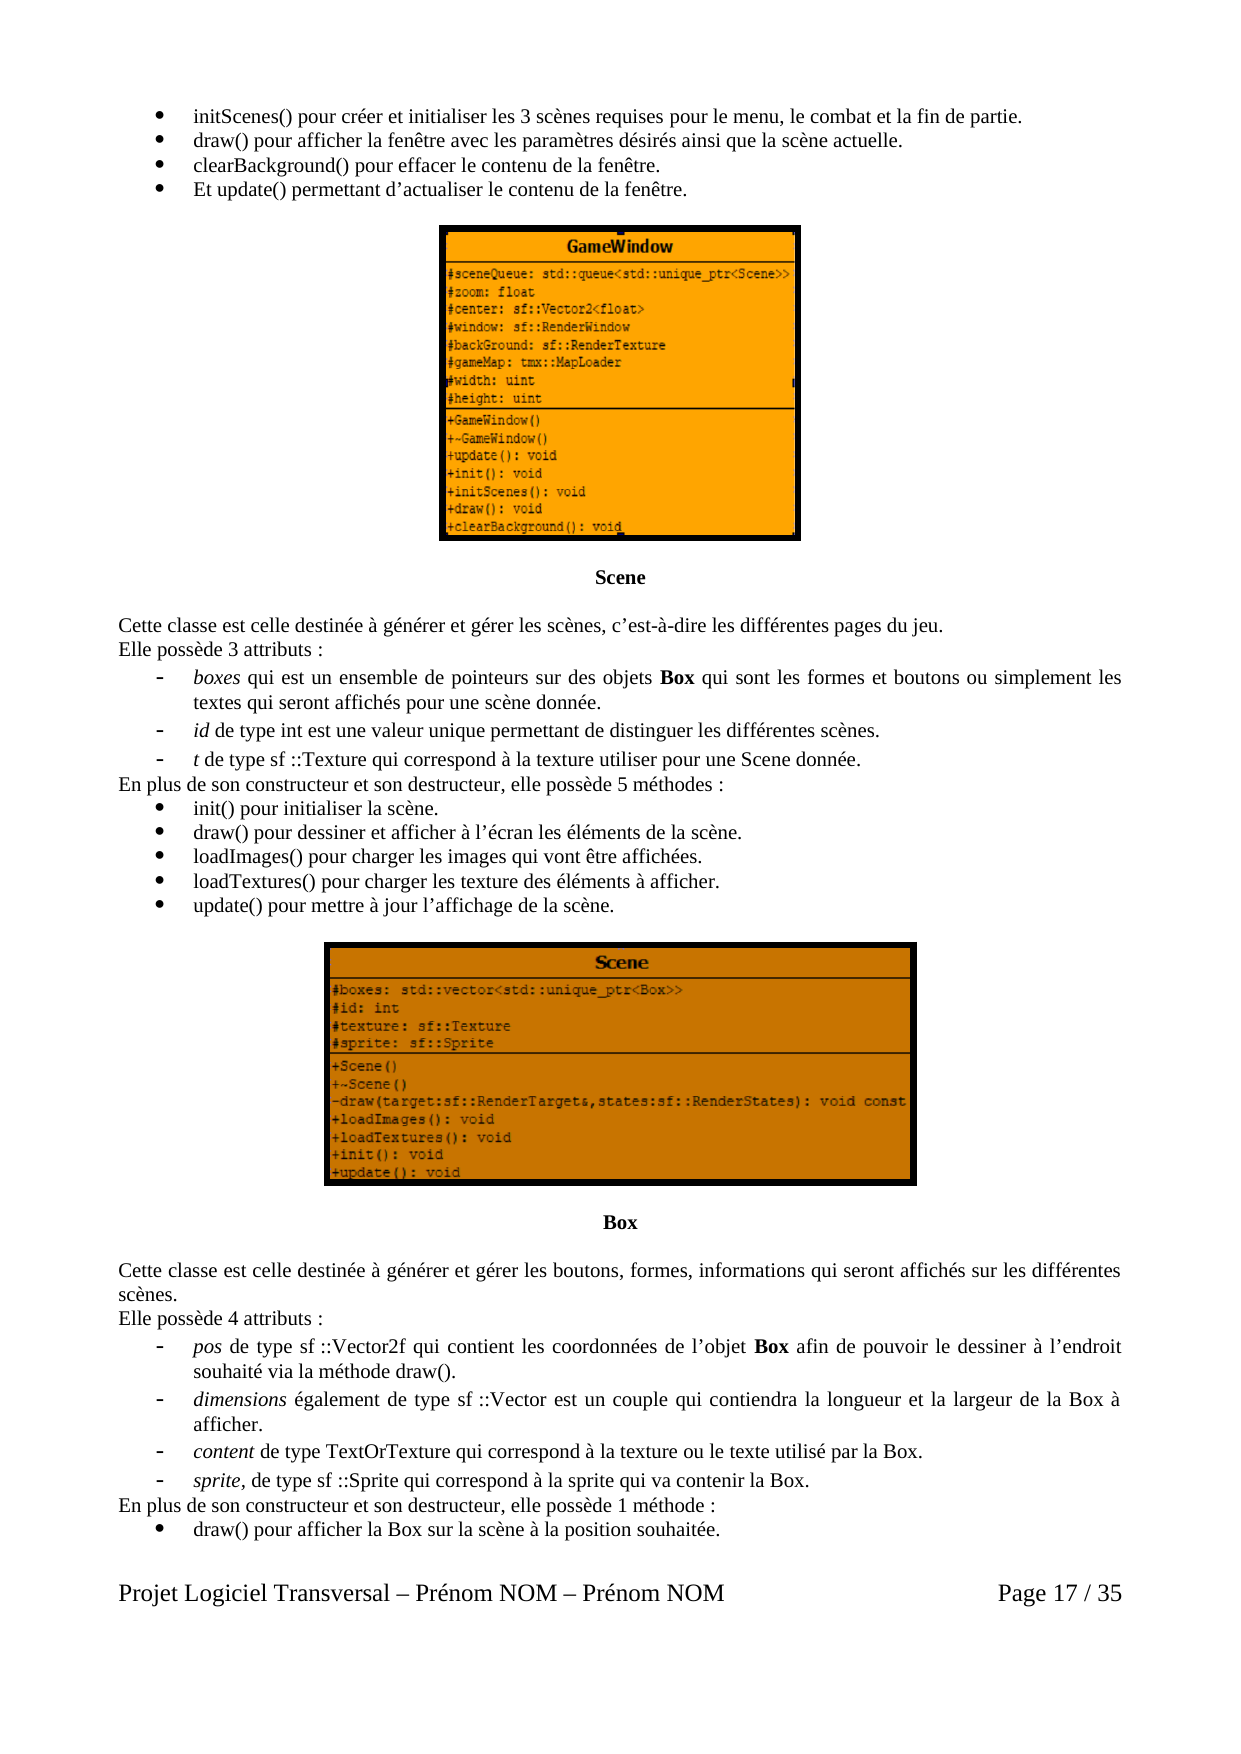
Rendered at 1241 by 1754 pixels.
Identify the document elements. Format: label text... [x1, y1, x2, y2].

list draw() pour dessiner et afficher à l’écran les éléments de la scène. [156, 820, 1122, 844]
list update() pour mettre à jour l’affichage de la scène. [156, 893, 1122, 918]
list pos de type sf ::Vector2f qui contient les coordonnées de l’objet Box afin de pouvoir le dessiner à l’endroit souhaité via la méthode draw(). [156, 1330, 1122, 1383]
list draw() pour afficher la fenêtre avec les paramètres désirés ainsi que la scène actuelle. [156, 128, 1122, 152]
list Et update() permettant d’actualiser le contenu de la fenêtre. [156, 177, 1122, 201]
list id de type int est une valeur unique permettant de distinguer les différentes scènes. [156, 714, 1122, 743]
list initScenes() pour créer et initialiser les 3 scènes requises pour le menu, le combat et la fin de partie. [156, 104, 1122, 128]
list t de type sf ::Texture qui correspond à la texture utiliser pour une Scene donnée. [156, 743, 1122, 772]
list clearBackground() pour effacer le contenu de la fenêtre. [156, 152, 1122, 177]
text En plus de son constructeur et son destructeur, elle possède 1 méthode : [118, 1493, 1122, 1517]
list loadImages() pour charger les images qui vont être affichées. [156, 844, 1122, 869]
text Elle possède 4 attributs : [118, 1306, 1122, 1330]
text Elle possède 3 attributs : [118, 637, 1122, 661]
text Scene [118, 565, 1122, 589]
list init() pour initialiser la scène. [156, 796, 1122, 820]
text Cette classe est celle destinée à générer et gérer les scènes, c’est-à-dire les différentes pages du jeu. [118, 613, 1122, 637]
text Cette classe est celle destinée à générer et gérer les boutons, formes, informations qui seront affichés sur les différentes scènes. [118, 1258, 1122, 1306]
list draw() pour afficher la Box sur la scène à la position souhaitée. [156, 1517, 1122, 1541]
text Box [118, 1209, 1122, 1234]
list boxes qui est un ensemble de pointeurs sur des objets Box qui sont les formes et boutons ou simplement les textes qui seront affichés pour une scène donnée. [156, 661, 1122, 714]
list loadTextures() pour charger les texture des éléments à afficher. [156, 869, 1122, 893]
list sprite, de type sf ::Sprite qui correspond à la sprite qui va contenir la Box. [156, 1464, 1122, 1493]
list dimensions également de type sf ::Vector est un couple qui contiendra la longueur et la largeur de la Box à afficher. [156, 1383, 1122, 1436]
list content de type TextOrTexture qui correspond à la texture ou le texte utilisé par la Box. [156, 1436, 1122, 1464]
text En plus de son constructeur et son destructeur, elle possède 5 méthodes : [118, 772, 1122, 796]
